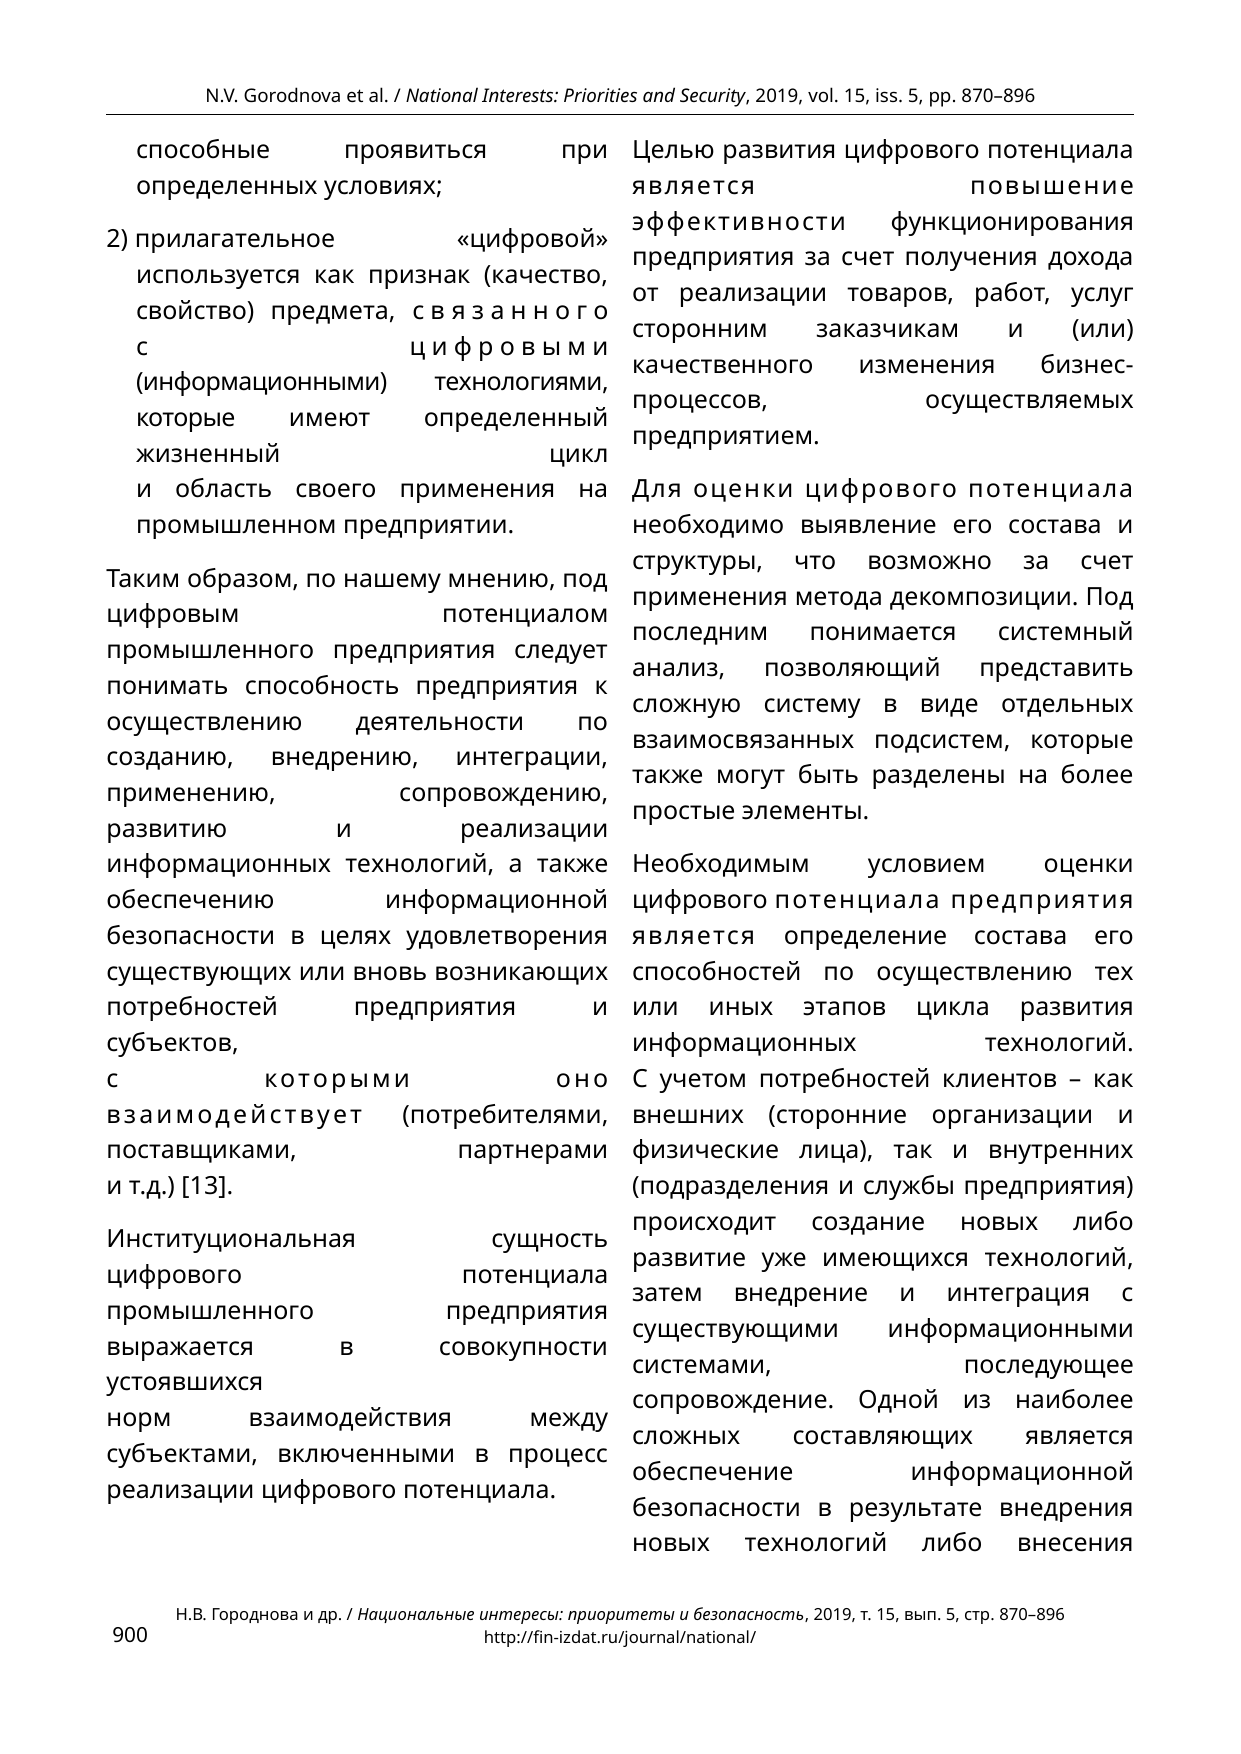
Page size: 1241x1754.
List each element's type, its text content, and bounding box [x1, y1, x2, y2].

text Таким образом, по нашему мнению, под цифровым потенциалом промышленного предприятия следует понимать способность предприятия к осуществлению деятельности по созданию, внедрению, интеграции, применению, сопровождению, развитию и реализации информационных технологий, а также обеспечению информационной безопасности в целях удовлетворения существующих или вновь возникающих потребностей предприятия и субъектов, с которыми оно взаимодействует (потребителями, поставщиками, партнерами и т.д.) [13]. [106, 560, 608, 1202]
text Необходимым условием оценки цифрового потенциала предприятия является определение состава его способностей по осуществлению тех или иных этапов цикла развития информационных технологий. С учетом потребностей клиентов – как внешних (сторонние организации и физические лица), так и внутренних (подразделения и службы предприятия) происходит создание новых либо развитие уже имеющихся технологий, затем внедрение и интеграция с существующими информационными системами, последующее сопровождение. Одной из наиболее сложных составляющих является обеспечение информационной безопасности в результате внедрения новых технологий либо внесения [632, 846, 1134, 1559]
text Институциональная сущность цифрового потенциала промышленного предприятия выражается в совокупности устоявшихся норм взаимодействия между субъектами, включенными в процесс реализации цифрового потенциала. [106, 1221, 608, 1505]
list прилагательное «цифровой» используется как признак (качество, свойство) предмета, связанного с цифровыми (информационными) технологиями, которые имеют определенный жизненный цикл и область своего применения на промышленном предприятии. [106, 221, 608, 541]
text Для оценки цифрового потенциала необходимо выявление его состава и структуры, что возможно за счет применения метода декомпозиции. Под последним понимается системный анализ, позволяющий представить сложную систему в виде отдельных взаимосвязанных подсистем, которые также могут быть разделены на более простые элементы. [632, 471, 1134, 827]
list способные проявиться при определенных условиях; [106, 132, 608, 202]
text Целью развития цифрового потенциала является повышение эффективности функционирования предприятия за счет получения дохода от реализации товаров, работ, услуг сторонним заказчикам и (или) качественного изменения бизнес-процессов, осуществляемых предприятием. [632, 132, 1134, 452]
